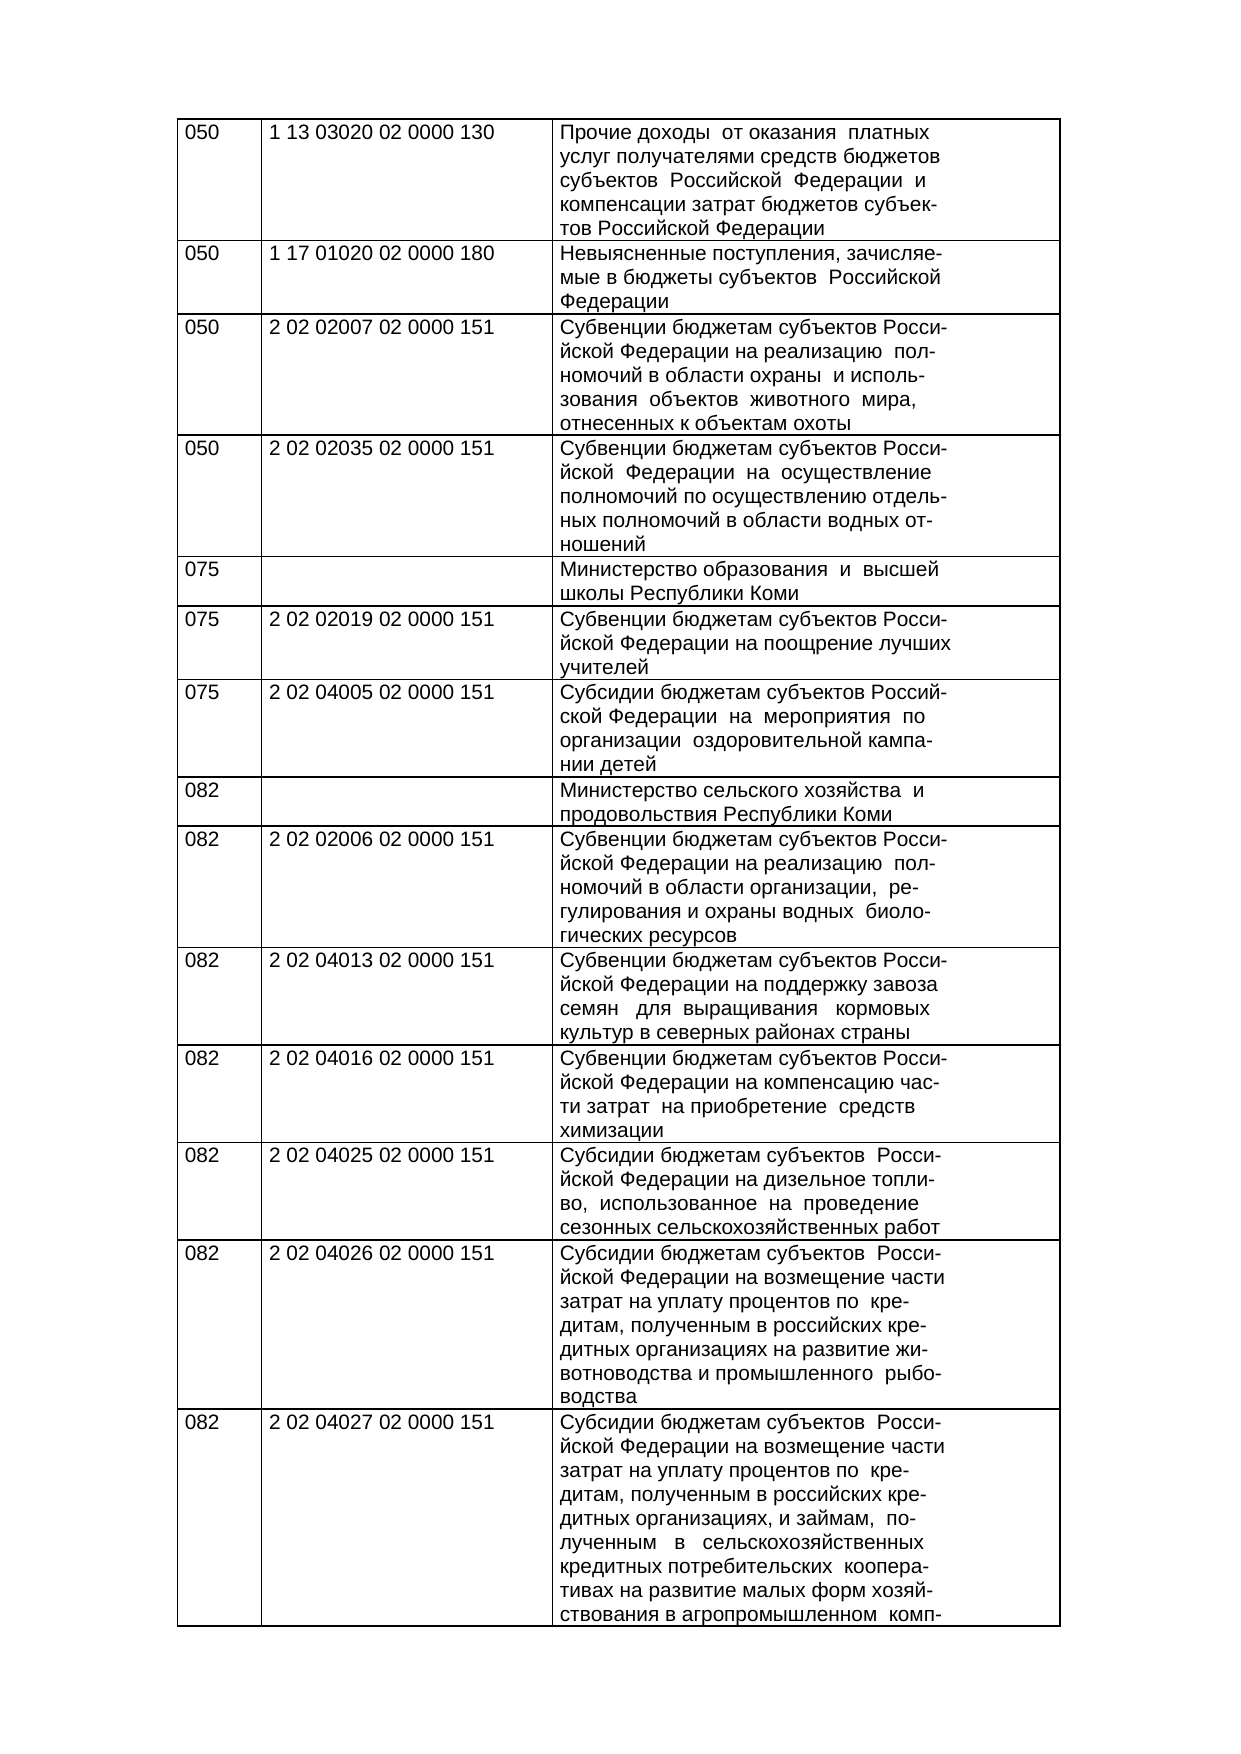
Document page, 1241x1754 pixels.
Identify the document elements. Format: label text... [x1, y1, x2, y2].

table_cell 1 17 01020 02 0000 180 [262, 241, 552, 313]
table_cell 050 [178, 315, 261, 434]
table_cell Министерство образования и высшей школы Республики Коми [553, 557, 1059, 605]
table_cell [1061, 1044, 1149, 1142]
table_cell 2 02 02007 02 0000 151 [262, 315, 552, 434]
table_cell 050 [178, 436, 261, 556]
table_cell 082 [178, 827, 261, 947]
table_cell [1061, 1239, 1149, 1408]
table_cell 2 02 04025 02 0000 151 [262, 1143, 552, 1239]
table_cell 2 02 04016 02 0000 151 [262, 1046, 552, 1142]
table_cell 050 [178, 241, 261, 313]
table_cell 075 [178, 607, 261, 678]
table_cell [1061, 240, 1149, 313]
table_cell [1061, 556, 1149, 605]
table_cell [1061, 679, 1149, 776]
table_cell 2 02 04027 02 0000 151 [262, 1410, 552, 1625]
table_cell Субсидии бюджетам субъектов Росси- йской Федерации на возмещение части затрат на уплату процентов по кре- дитам, полученным в российских кре- дитных организациях на развитие жи- вотноводства и промышленного рыбо- водства [553, 1241, 1059, 1408]
table_cell 2 02 04013 02 0000 151 [262, 948, 552, 1044]
table_cell Субвенции бюджетам субъектов Росси- йской Федерации на поощрение лучших учителей [553, 607, 1059, 678]
table_cell [1061, 313, 1149, 434]
table_cell 1 13 03020 02 0000 130 [262, 120, 552, 239]
table_cell Прочие доходы от оказания платных услуг получателями средств бюджетов субъектов Российской Федерации и компенсации затрат бюджетов субъек- тов Российской Федерации [553, 120, 1059, 239]
table_cell 075 [178, 557, 261, 605]
table_cell 2 02 04005 02 0000 151 [262, 680, 552, 776]
table_cell 082 [178, 1410, 261, 1625]
table_cell 2 02 02006 02 0000 151 [262, 827, 552, 947]
table_cell [1061, 434, 1149, 556]
table_cell [1061, 776, 1149, 825]
table_cell 082 [178, 778, 261, 825]
table_cell 2 02 04026 02 0000 151 [262, 1241, 552, 1408]
table_cell [262, 557, 552, 605]
table_cell [1061, 1142, 1149, 1239]
table_cell Субвенции бюджетам субъектов Росси- йской Федерации на реализацию пол- номочий в области охраны и исполь- зования объектов животного мира, отнесенных к объектам охоты [553, 315, 1059, 434]
table_cell Субсидии бюджетам субъектов Росси- йской Федерации на дизельное топли- во, использованное на проведение сезонных сельскохозяйственных работ [553, 1143, 1059, 1239]
table_cell Субсидии бюджетам субъектов Росси- йской Федерации на возмещение части затрат на уплату процентов по кре- дитам, полученным в российских кре- дитных организациях, и займам, по- лученным в сельскохозяйственных кредитных потребительских коопера- тивах на развитие малых форм хозяй- ствования в агропромышленном комп- [553, 1410, 1059, 1625]
table_cell [262, 778, 552, 825]
table_cell 075 [178, 680, 261, 776]
table_cell 082 [178, 1241, 261, 1408]
table_cell Субсидии бюджетам субъектов Россий- ской Федерации на мероприятия по организации оздоровительной кампа- нии детей [553, 680, 1059, 776]
table_cell Министерство сельского хозяйства и продовольствия Республики Коми [553, 778, 1059, 825]
table_cell Субвенции бюджетам субъектов Росси- йской Федерации на компенсацию час- ти затрат на приобретение средств химизации [553, 1046, 1059, 1142]
table_cell 050 [178, 120, 261, 239]
table_cell Невыясненные поступления, зачисляе- мые в бюджеты субъектов Российской Федерации [553, 241, 1059, 313]
table_cell Субвенции бюджетам субъектов Росси- йской Федерации на осуществление полномочий по осуществлению отдель- ных полномочий в области водных от- ношений [553, 436, 1059, 556]
table_cell 2 02 02019 02 0000 151 [262, 607, 552, 678]
table_cell Субвенции бюджетам субъектов Росси- йской Федерации на поддержку завоза семян для выращивания кормовых культур в северных районах страны [553, 948, 1059, 1044]
table_cell [1061, 1408, 1149, 1625]
table_cell Субвенции бюджетам субъектов Росси- йской Федерации на реализацию пол- номочий в области организации, ре- гулирования и охраны водных биоло- гических ресурсов [553, 827, 1059, 947]
table_cell 082 [178, 948, 261, 1044]
table_cell [1061, 825, 1149, 947]
table_cell [1061, 605, 1149, 678]
table_cell 082 [178, 1046, 261, 1142]
table_cell [1061, 118, 1149, 239]
table_cell 082 [178, 1143, 261, 1239]
table_cell [1061, 947, 1149, 1044]
table_cell 2 02 02035 02 0000 151 [262, 436, 552, 556]
